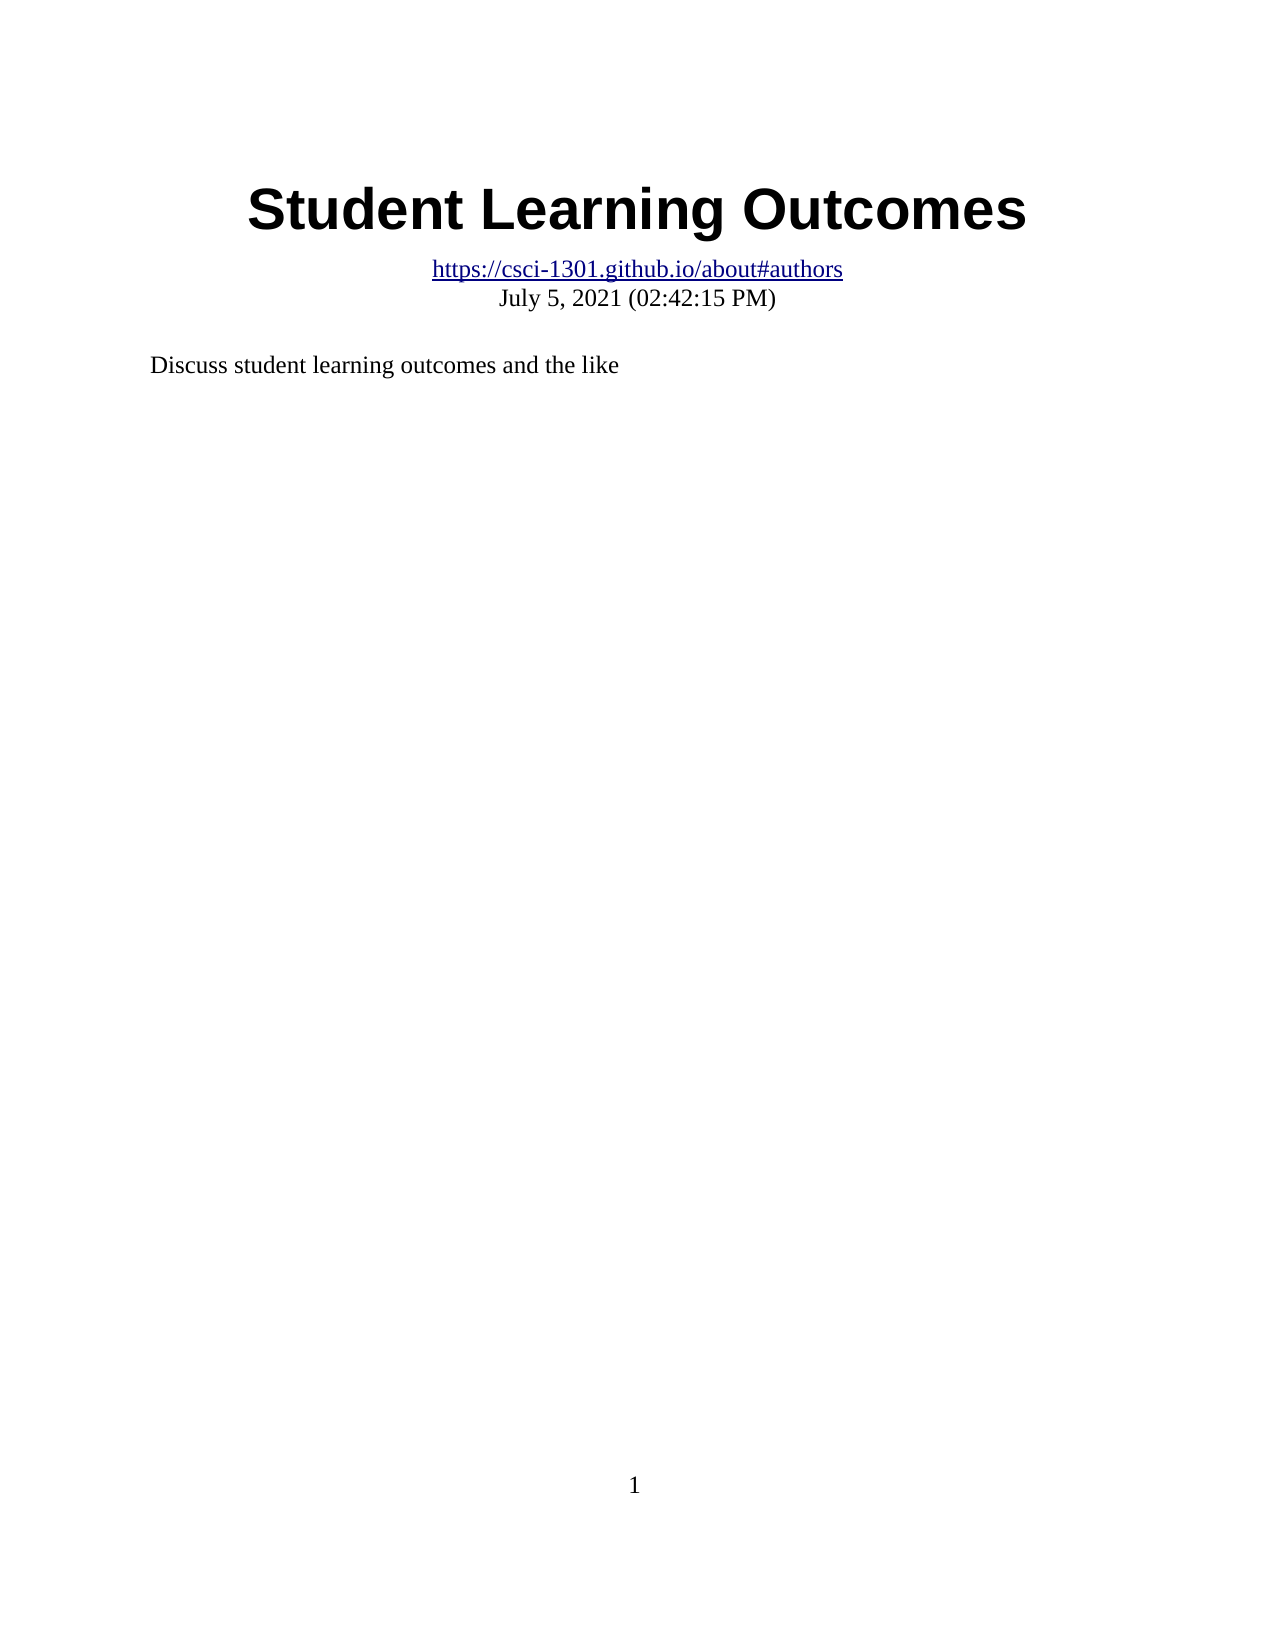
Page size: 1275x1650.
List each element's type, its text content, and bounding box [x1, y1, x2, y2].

text July 5, 2021 (02:42:15 PM) [150, 283, 1125, 312]
text Discuss student learning outcomes and the like [150, 350, 1125, 378]
title Student Learning Outcomes [150, 175, 1125, 242]
text https://csci-1301.github.io/about#authors [150, 254, 1125, 283]
